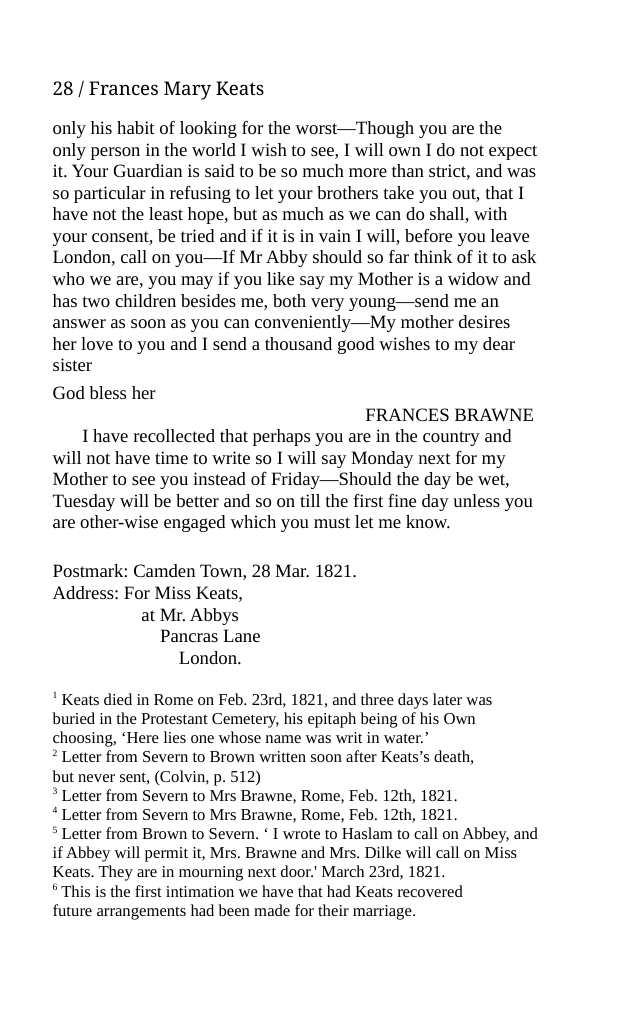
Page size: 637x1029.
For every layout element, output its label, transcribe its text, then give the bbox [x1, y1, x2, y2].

text Pancras Lane [52, 625, 538, 647]
text Address: For Miss Keats, [52, 582, 538, 603]
text London. [52, 647, 538, 668]
text 2 Letter from Severn to Brown written soon after Keats’s death, [52, 747, 538, 766]
text 1 Keats died in Rome on Feb. 23rd, 1821, and three days later was buried in the Protestant Cemetery, his epitaph being of his Own choosing, ‘Here lies one whose name was writ in water.’ [52, 690, 538, 747]
text 3 Letter from Severn to Mrs Brawne, Rome, Feb. 12th, 1821. [52, 786, 538, 805]
text 4 Letter from Severn to Mrs Brawne, Rome, Feb. 12th, 1821. [52, 805, 538, 824]
text FRANCES BRAWNE [52, 403, 538, 425]
text Postmark: Camden Town, 28 Mar. 1821. [52, 560, 538, 582]
text but never sent, (Colvin, p. 512) [52, 766, 538, 786]
text 6 This is the first intimation we have that had Keats recovered [52, 881, 538, 901]
text future arrangements had been made for their marriage. [52, 901, 538, 920]
text only his habit of looking for the worst—Though you are the only person in the world I wish to see, I will own I do not expect it. Your Guardian is said to be so much more than strict, and was so particular in refusing to let your brothers take you out, that I have not the least hope, but as much as we can do shall, with your consent, be tried and if it is in vain I will, before you leave London, call on you—If Mr Abby should so far think of it to ask who we are, you may if you like say my Mother is a widow and has two children besides me, both very young—send me an answer as soon as you can conveniently—My mother desires her love to you and I send a thousand good wishes to my dear sister [52, 117, 538, 376]
text at Mr. Abbys [52, 603, 538, 625]
text 5 Letter from Brown to Severn. ‘ I wrote to Haslam to call on Abbey, and if Abbey will permit it, Mrs. Brawne and Mrs. Dilke will call on Miss Keats. They are in mourning next door.' March 23rd, 1821. [52, 824, 538, 881]
text I have recollected that perhaps you are in the country and will not have time to write so I will say Monday next for my Mother to see you instead of Friday—Should the day be wet, Tuesday will be better and so on till the first fine day unless you are other-wise engaged which you must let me know. [52, 425, 538, 533]
text God bless her [52, 382, 538, 403]
